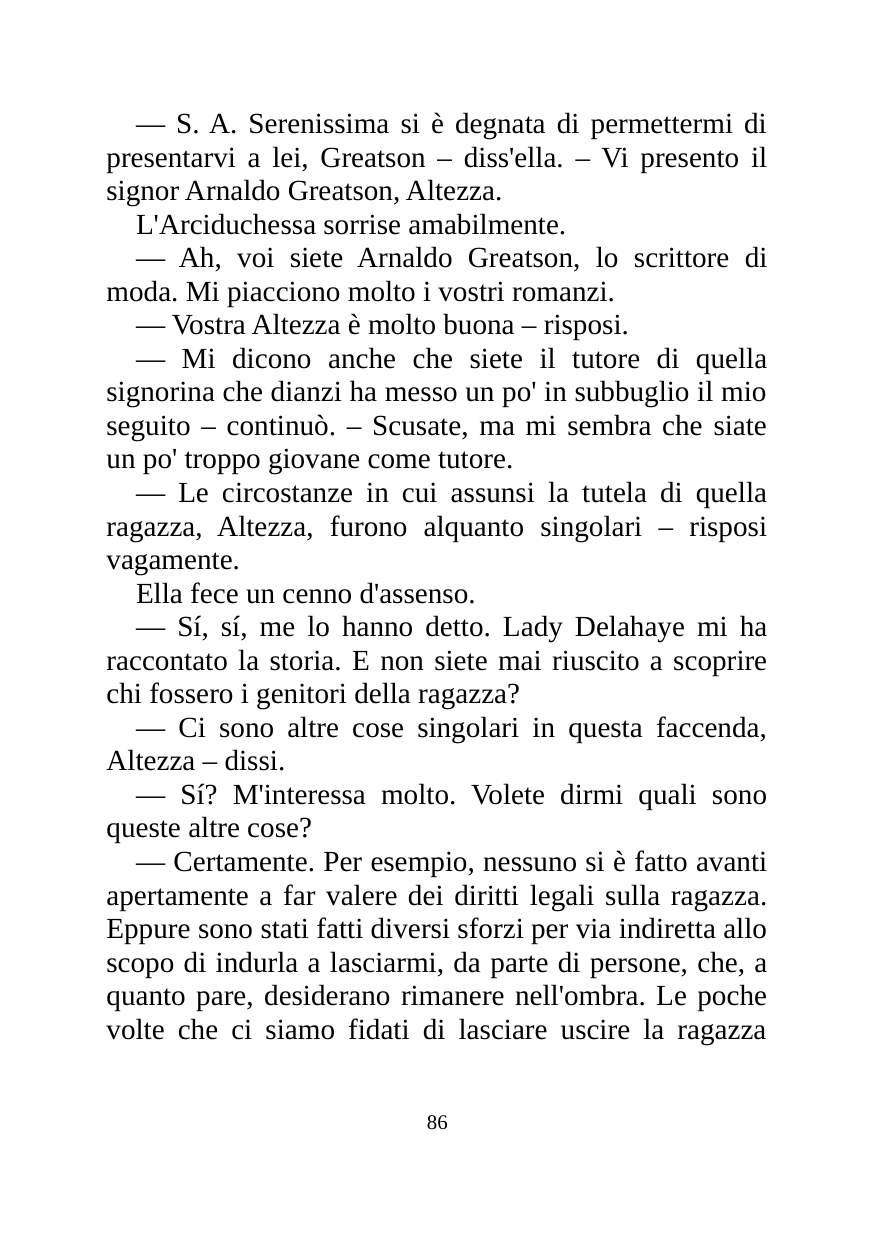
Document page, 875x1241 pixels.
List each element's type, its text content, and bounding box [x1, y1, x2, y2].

text — Ci sono altre cose singolari in questa faccenda, Altezza – dissi. [106, 710, 768, 777]
text — Ah, voi siete Arnaldo Greatson, lo scrittore di moda. Mi piacciono molto i vostri romanzi. [106, 240, 768, 307]
text L'Arciduchessa sorrise amabilmente. [106, 207, 768, 240]
text — S. A. Serenissima si è degnata di permettermi di presentarvi a lei, Greatson – diss'ella. – Vi presento il signor Arnaldo Greatson, Altezza. [106, 106, 768, 207]
text — Vostra Altezza è molto buona – risposi. [106, 307, 768, 341]
text — Sí? M'interessa molto. Volete dirmi quali sono queste altre cose? [106, 777, 768, 844]
text Ella fece un cenno d'assenso. [106, 576, 768, 609]
text — Sí, sí, me lo hanno detto. Lady Delahaye mi ha raccontato la storia. E non siete mai riuscito a scoprire chi fossero i genitori della ragazza? [106, 609, 768, 710]
text — Certamente. Per esempio, nessuno si è fatto avanti apertamente a far valere dei diritti legali sulla ragazza. Eppure sono stati fatti diversi sforzi per via indiretta allo scopo di indurla a lasciarmi, da parte di persone, che, a quanto pare, desiderano rimanere nell'ombra. Le poche volte che ci siamo fidati di lasciare uscire la ragazza [106, 844, 768, 1045]
text — Mi dicono anche che siete il tutore di quella signorina che dianzi ha messo un po' in subbuglio il mio seguito – continuò. – Scusate, ma mi sembra che siate un po' troppo giovane come tutore. [106, 341, 768, 475]
text — Le circostanze in cui assunsi la tutela di quella ragazza, Altezza, furono alquanto singolari – risposi vagamente. [106, 475, 768, 576]
